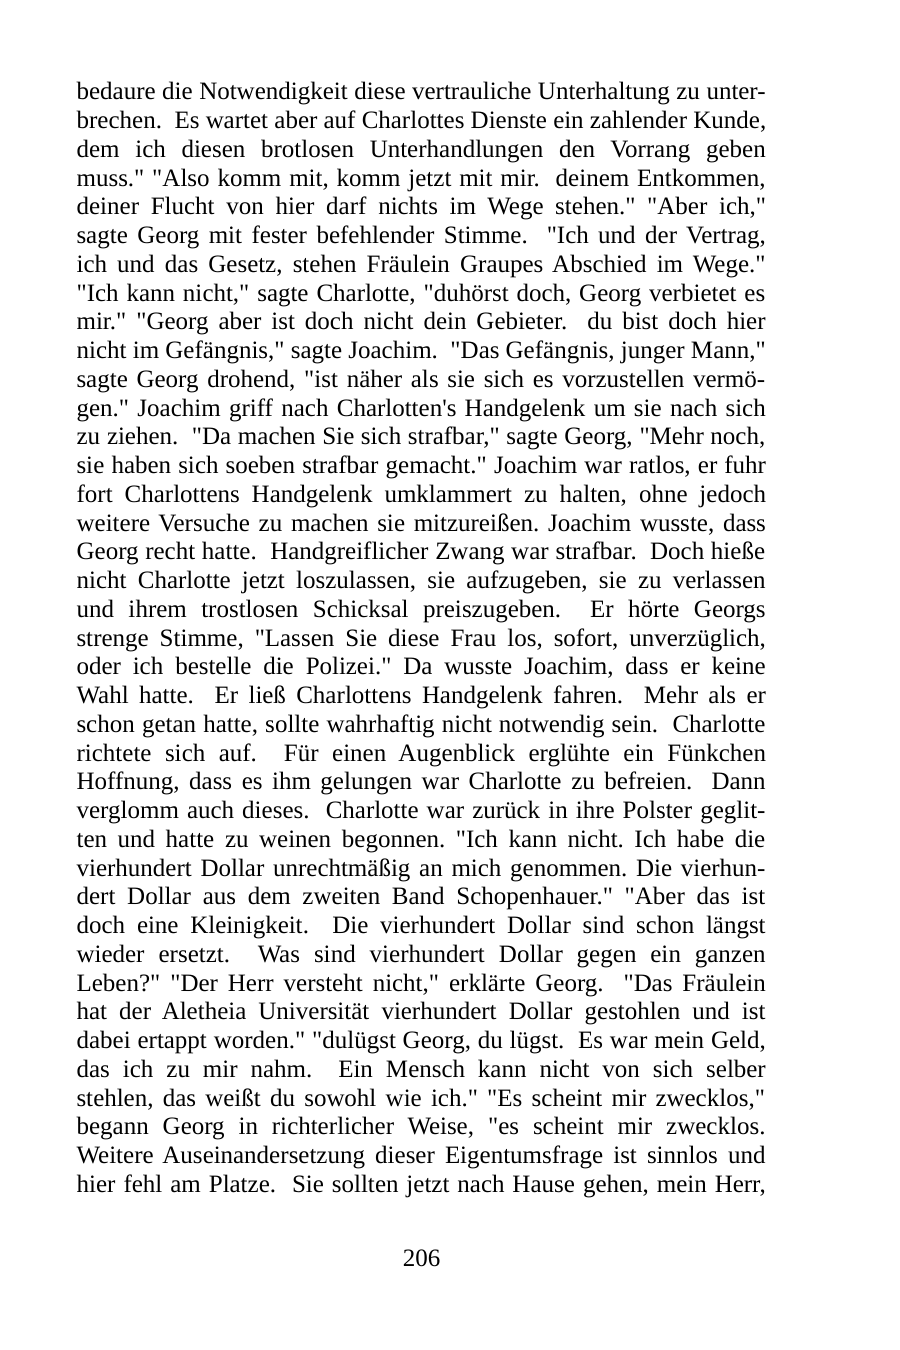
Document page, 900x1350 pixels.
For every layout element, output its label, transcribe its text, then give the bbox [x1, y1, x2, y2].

text bedaure die Notwendigkeit diese vertrauliche Unterhaltung zu unter-brechen. Es wartet aber auf Charlottes Dienste ein zahlender Kunde, dem ich diesen brotlosen Unterhandlungen den Vorrang geben muss." "Also komm mit, komm jetzt mit mir. deinem Entkommen, deiner Flucht von hier darf nichts im Wege stehen." "Aber ich," sagte Georg mit fester befehlender Stimme. "Ich und der Vertrag, ich und das Gesetz, stehen Fräulein Graupes Abschied im Wege." "Ich kann nicht," sagte Charlotte, "duhörst doch, Georg verbietet es mir." "Georg aber ist doch nicht dein Gebieter. du bist doch hier nicht im Gefängnis," sagte Joachim. "Das Gefängnis, junger Mann," sagte Georg drohend, "ist näher als sie sich es vorzustellen vermö-gen." Joachim griff nach Charlotten's Handgelenk um sie nach sich zu ziehen. "Da machen Sie sich strafbar," sagte Georg, "Mehr noch, sie haben sich soeben strafbar gemacht." Joachim war ratlos, er fuhr fort Charlottens Handgelenk umklammert zu halten, ohne jedoch weitere Versuche zu machen sie mitzureißen. Joachim wusste, dass Georg recht hatte. Handgreiflicher Zwang war strafbar. Doch hieße nicht Charlotte jetzt loszulassen, sie aufzugeben, sie zu verlassen und ihrem trostlosen Schicksal preiszugeben. Er hörte Georgs strenge Stimme, "Lassen Sie diese Frau los, sofort, unverzüglich, oder ich bestelle die Polizei." Da wusste Joachim, dass er keine Wahl hatte. Er ließ Charlottens Handgelenk fahren. Mehr als er schon getan hatte, sollte wahrhaftig nicht notwendig sein. Charlotte richtete sich auf. Für einen Augenblick erglühte ein Fünkchen Hoffnung, dass es ihm gelungen war Charlotte zu befreien. Dann verglomm auch dieses. Charlotte war zurück in ihre Polster geglit-ten und hatte zu weinen begonnen. "Ich kann nicht. Ich habe die vierhundert Dollar unrechtmäßig an mich genommen. Die vierhun-dert Dollar aus dem zweiten Band Schopenhauer." "Aber das ist doch eine Kleinigkeit. Die vierhundert Dollar sind schon längst wieder ersetzt. Was sind vierhundert Dollar gegen ein ganzen Leben?" "Der Herr versteht nicht," erklärte Georg. "Das Fräulein hat der Aletheia Universität vierhundert Dollar gestohlen und ist dabei ertappt worden." "dulügst Georg, du lügst. Es war mein Geld, das ich zu mir nahm. Ein Mensch kann nicht von sich selber stehlen, das weißt du sowohl wie ich." "Es scheint mir zwecklos," begann Georg in richterlicher Weise, "es scheint mir zwecklos. Weitere Auseinandersetzung dieser Eigentumsfrage ist sinnlos und hier fehl am Platze. Sie sollten jetzt nach Hause gehen, mein Herr, [76, 76, 766, 1198]
